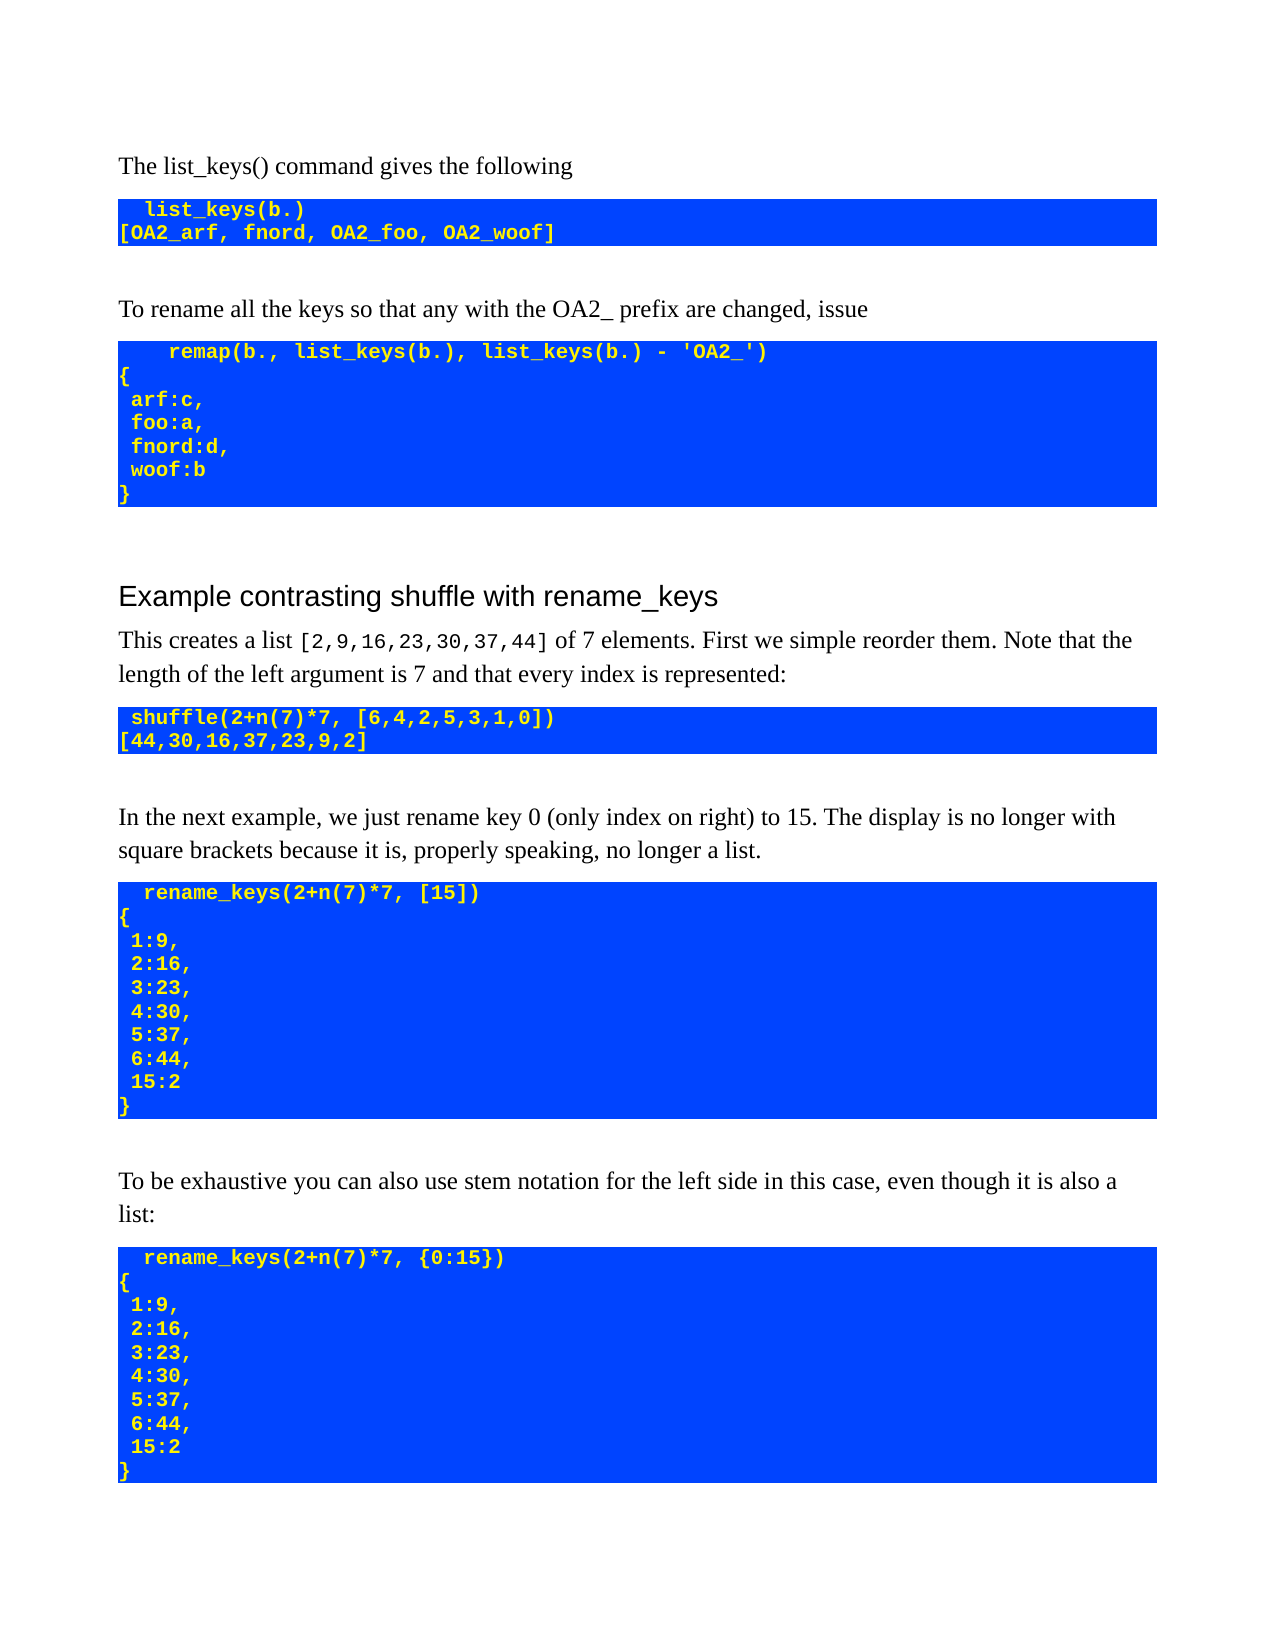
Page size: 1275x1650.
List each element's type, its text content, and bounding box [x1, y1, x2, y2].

text } [118, 1460, 1157, 1483]
text } [118, 483, 1157, 507]
text 4:30, [118, 1001, 1157, 1024]
text 6:44, [118, 1048, 1157, 1072]
text { [118, 365, 1157, 388]
text To rename all the keys so that any with the OA2_ prefix are changed, issue [118, 294, 1157, 322]
text [44,30,16,37,23,9,2] [118, 731, 1157, 754]
text foo:a, [118, 412, 1157, 436]
text 2:16, [118, 953, 1157, 977]
text } [118, 1095, 1157, 1119]
text woof:b [118, 459, 1157, 483]
text 15:2 [118, 1436, 1157, 1460]
text 1:9, [118, 1294, 1157, 1318]
subtitle Example contrasting shuffle with rename_keys [118, 579, 1157, 613]
text This creates a list [2,9,16,23,30,37,44] of 7 elements. First we simple reorder them. Note that the length of the left argument is 7 and that every index is represented: [118, 625, 1157, 688]
text list_keys(b.) [118, 199, 1157, 222]
text The list_keys() command gives the following [118, 118, 1157, 180]
text 4:30, [118, 1365, 1157, 1389]
text arf:c, [118, 388, 1157, 412]
text shuffle(2+n(7)*7, [6,4,2,5,3,1,0]) [118, 707, 1157, 731]
text { [118, 906, 1157, 930]
text [OA2_arf, fnord, OA2_foo, OA2_woof] [118, 222, 1157, 246]
text rename_keys(2+n(7)*7, [15]) [118, 882, 1157, 906]
text In the next example, we just rename key 0 (only index on right) to 15. The display is no longer with square brackets because it is, properly speaking, no longer a list. [118, 802, 1157, 863]
text 3:23, [118, 1342, 1157, 1365]
text 5:37, [118, 1389, 1157, 1413]
text 2:16, [118, 1318, 1157, 1342]
text fnord:d, [118, 436, 1157, 459]
text 6:44, [118, 1413, 1157, 1436]
text rename_keys(2+n(7)*7, {0:15}) [118, 1247, 1157, 1271]
text 5:37, [118, 1024, 1157, 1048]
text remap(b., list_keys(b.), list_keys(b.) - 'OA2_') [118, 341, 1157, 365]
text 1:9, [118, 930, 1157, 953]
text To be exhaustive you can also use stem notation for the left side in this case, even though it is also a list: [118, 1166, 1157, 1228]
text 3:23, [118, 977, 1157, 1001]
text 15:2 [118, 1072, 1157, 1095]
text { [118, 1271, 1157, 1294]
